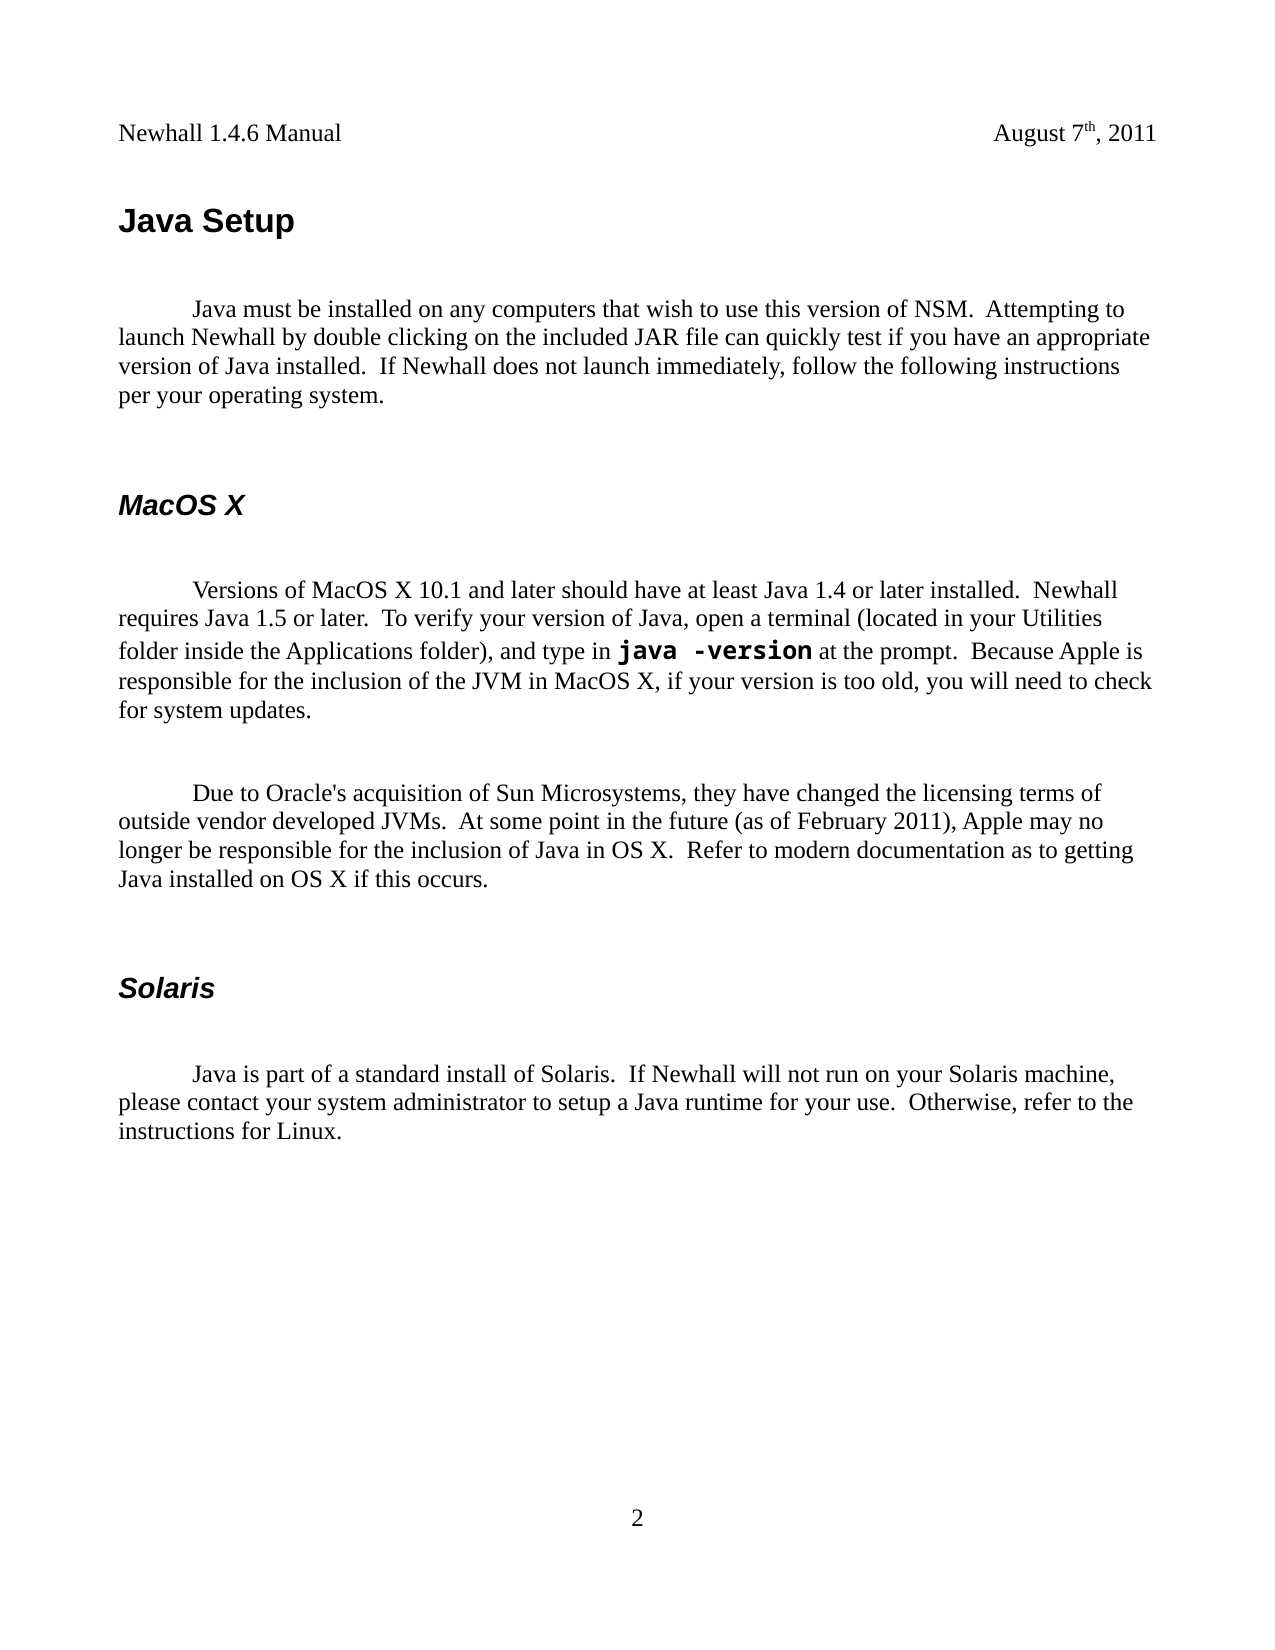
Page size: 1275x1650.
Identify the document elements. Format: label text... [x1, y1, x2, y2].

text Java is part of a standard install of Solaris. If Newhall will not run on your Solaris machine, please contact your system administrator to setup a Java runtime for your use. Otherwise, refer to the instructions for Linux. [118, 1059, 1157, 1145]
text Versions of MacOS X 10.1 and later should have at least Java 1.4 or later installed. Newhall requires Java 1.5 or later. To verify your version of Java, open a terminal (located in your Utilities folder inside the Applications folder), and type in java -version at the prompt. Because Apple is responsible for the inclusion of the JVM in MacOS X, if your version is too old, you will need to check for system updates. [118, 575, 1157, 724]
subtitle MacOS X [118, 487, 1157, 521]
subtitle Java Setup [118, 201, 1157, 240]
subtitle Solaris [118, 971, 1157, 1005]
text Due to Oracle's acquisition of Sun Microsystems, they have changed the licensing terms of outside vendor developed JVMs. At some point in the future (as of February 2011), Apple may no longer be responsible for the inclusion of Java in OS X. Refer to modern documentation as to getting Java installed on OS X if this occurs. [118, 778, 1157, 893]
text Java must be installed on any computers that wish to use this version of NSM. Attempting to launch Newhall by double clicking on the included JAR file can quickly test if you have an appropriate version of Java installed. If Newhall does not launch immediately, follow the following instructions per your operating system. [118, 294, 1157, 409]
